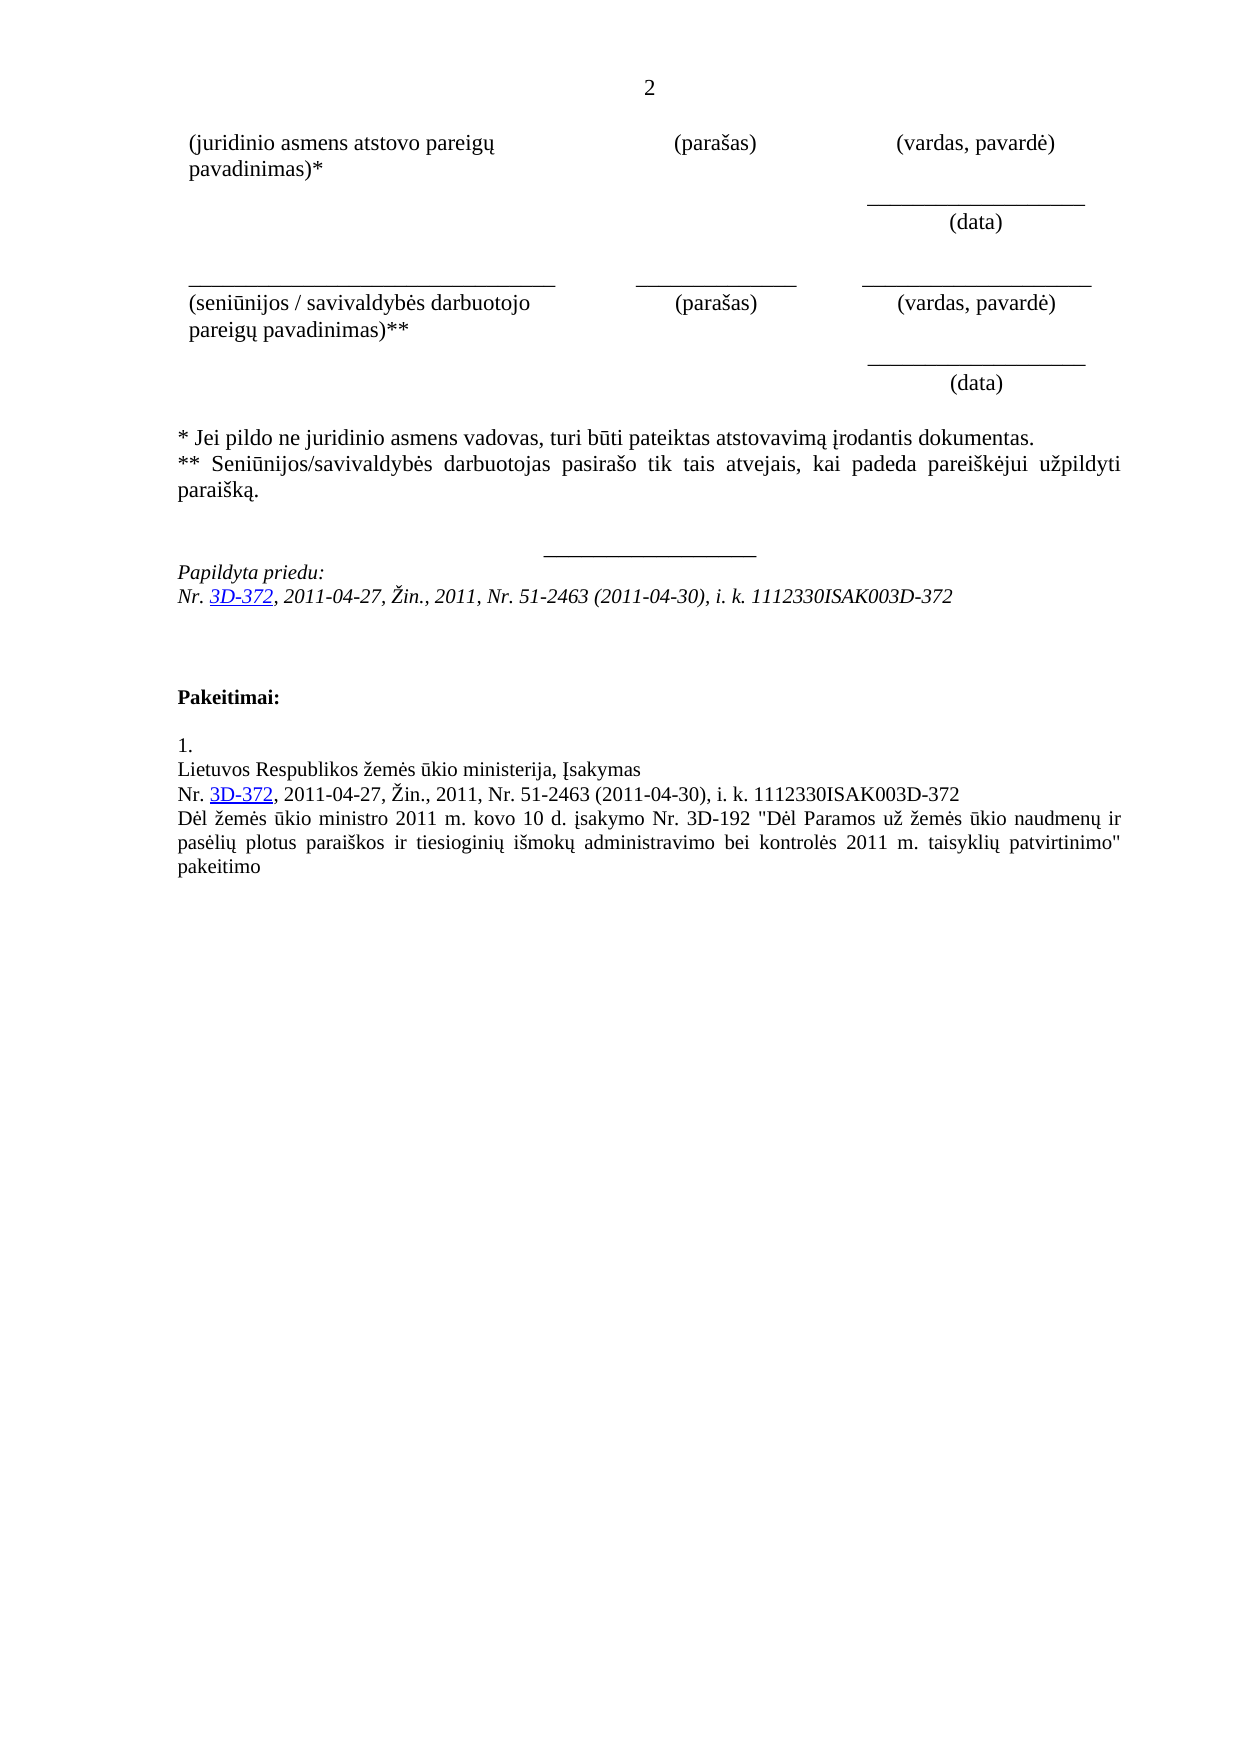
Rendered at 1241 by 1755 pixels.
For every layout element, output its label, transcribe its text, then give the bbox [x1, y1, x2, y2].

text Papildyta priedu: [177, 560, 1122, 584]
table_header (vardas, pavardė) [830, 129, 1122, 182]
table_header (parašas) [601, 129, 829, 182]
table_cell [177, 342, 601, 395]
text Nr. 3D-372, 2011-04-27, Žin., 2011, Nr. 51-2463 (2011-04-30), i. k. 1112330ISAK003D-372 [177, 781, 1122, 806]
text 1. [177, 733, 1122, 757]
text Dėl žemės ūkio ministro 2011 m. kovo 10 d. įsakymo Nr. 3D-192 "Dėl Paramos už žemės ūkio naudmenų ir pasėlių plotus paraiškos ir tiesioginių išmokų administravimo bei kontrolės 2011 m. taisyklių patvirtinimo" pakeitimo [177, 806, 1122, 878]
table_cell [601, 342, 831, 395]
text Nr. 3D-372, 2011-04-27, Žin., 2011, Nr. 51-2463 (2011-04-30), i. k. 1112330ISAK003D-372 [177, 584, 1122, 608]
text _________________ [177, 531, 1122, 560]
text Pakeitimai: [177, 685, 1122, 709]
text Lietuvos Respublikos žemės ūkio ministerija, Įsakymas [177, 757, 1122, 781]
table_header (juridinio asmens atstovo pareigų pavadinimas)* [177, 129, 601, 182]
table_cell ___________________ (data) [831, 342, 1122, 395]
table_cell ___________________ (data) [830, 182, 1122, 234]
text * Jei pildo ne juridinio asmens vadovas, turi būti pateiktas atstovavimą įrodantis dokumentas. [177, 424, 1122, 450]
table_header ____________________ (vardas, pavardė) [831, 263, 1122, 342]
table_cell [177, 182, 601, 234]
table_cell [601, 182, 829, 234]
table_header ______________ (parašas) [601, 263, 831, 342]
table_header ________________________________ (seniūnijos / savivaldybės darbuotojo pareigų pavadinimas)** [177, 263, 601, 342]
text ** Seniūnijos/savivaldybės darbuotojas pasirašo tik tais atvejais, kai padeda pareiškėjui užpildyti paraišką. [177, 450, 1122, 503]
